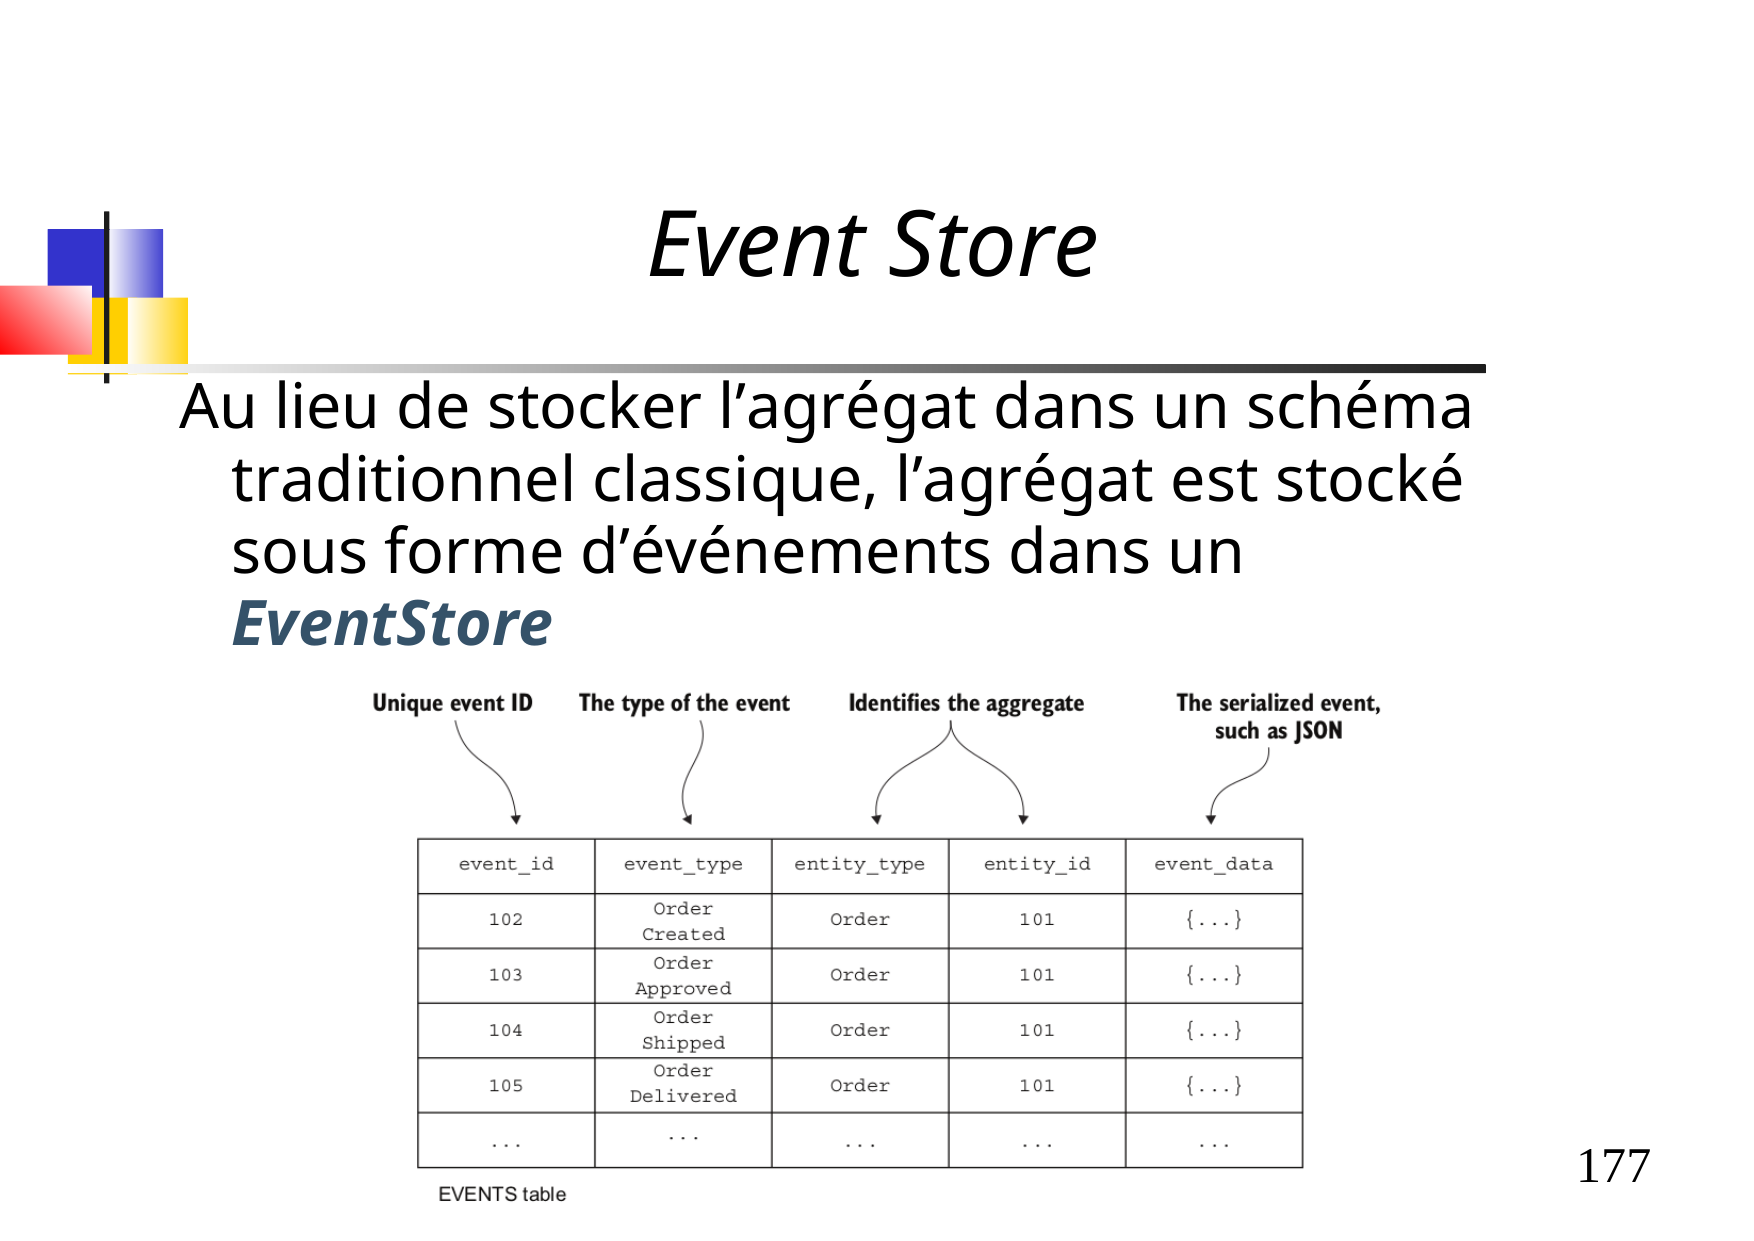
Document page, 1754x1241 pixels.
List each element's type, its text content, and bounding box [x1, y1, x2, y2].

picture [350, 681, 1394, 1217]
list Au lieu de stocker l’agrégat dans un schéma traditionnel classique, l’agrégat est stocké sous forme d’événements dans un EventStore [179, 371, 1567, 662]
title Event Store [179, 139, 1567, 351]
